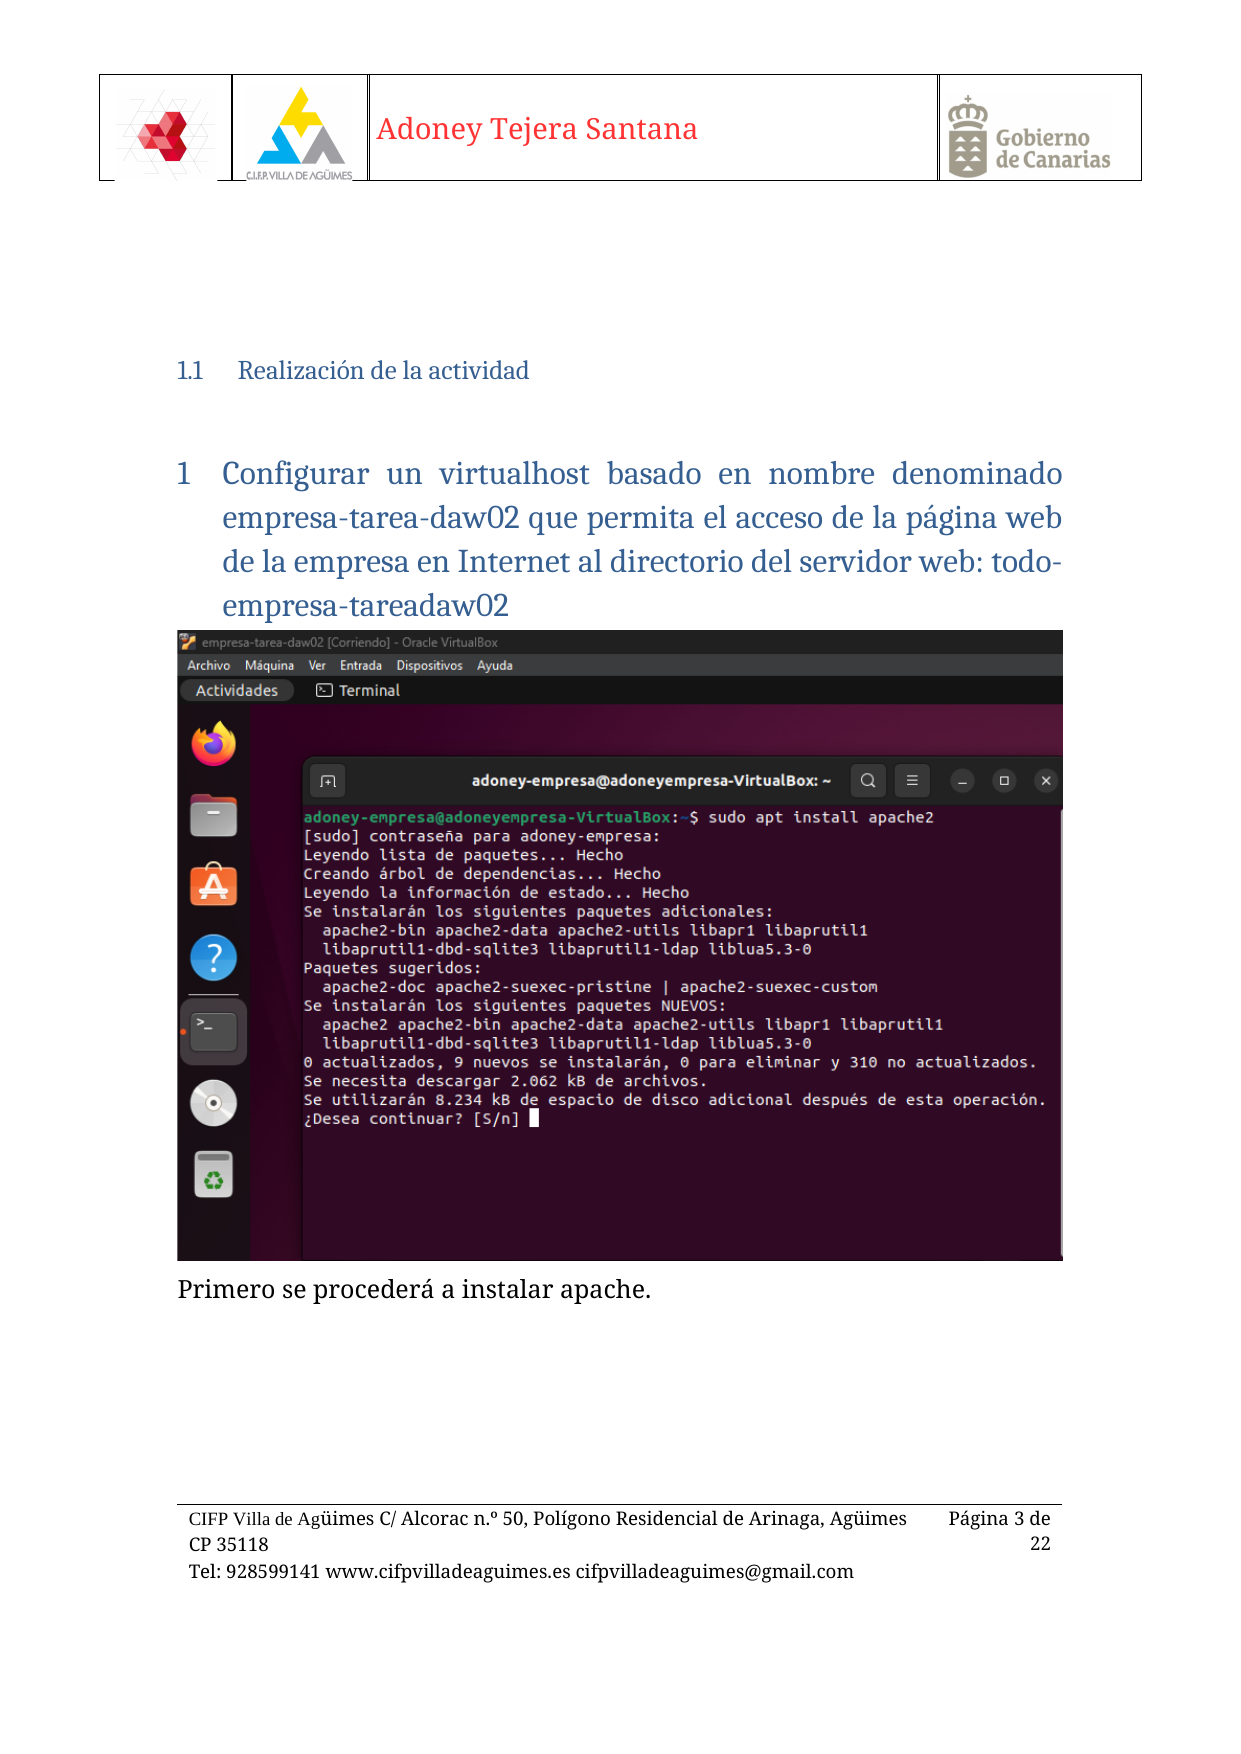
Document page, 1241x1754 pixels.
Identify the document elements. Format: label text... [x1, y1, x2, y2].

subtitle Configurar un virtualhost basado en nombre denominado empresa-tarea-daw02 que permita el acceso de la página web de la empresa en Internet al directorio del servidor web: todo-empresa-tareadaw02 [177, 454, 1063, 625]
picture [114, 89, 218, 181]
table_header [940, 75, 1141, 180]
text Primero se procederá a instalar apache. [177, 1261, 1063, 1306]
picture [246, 86, 353, 181]
table_header [233, 75, 367, 180]
picture [945, 92, 1112, 179]
table_header Adoney Tejera Santana [370, 75, 937, 180]
table_header [100, 75, 231, 180]
subtitle Realización de la actividad [177, 355, 1063, 386]
picture [177, 630, 1063, 1261]
